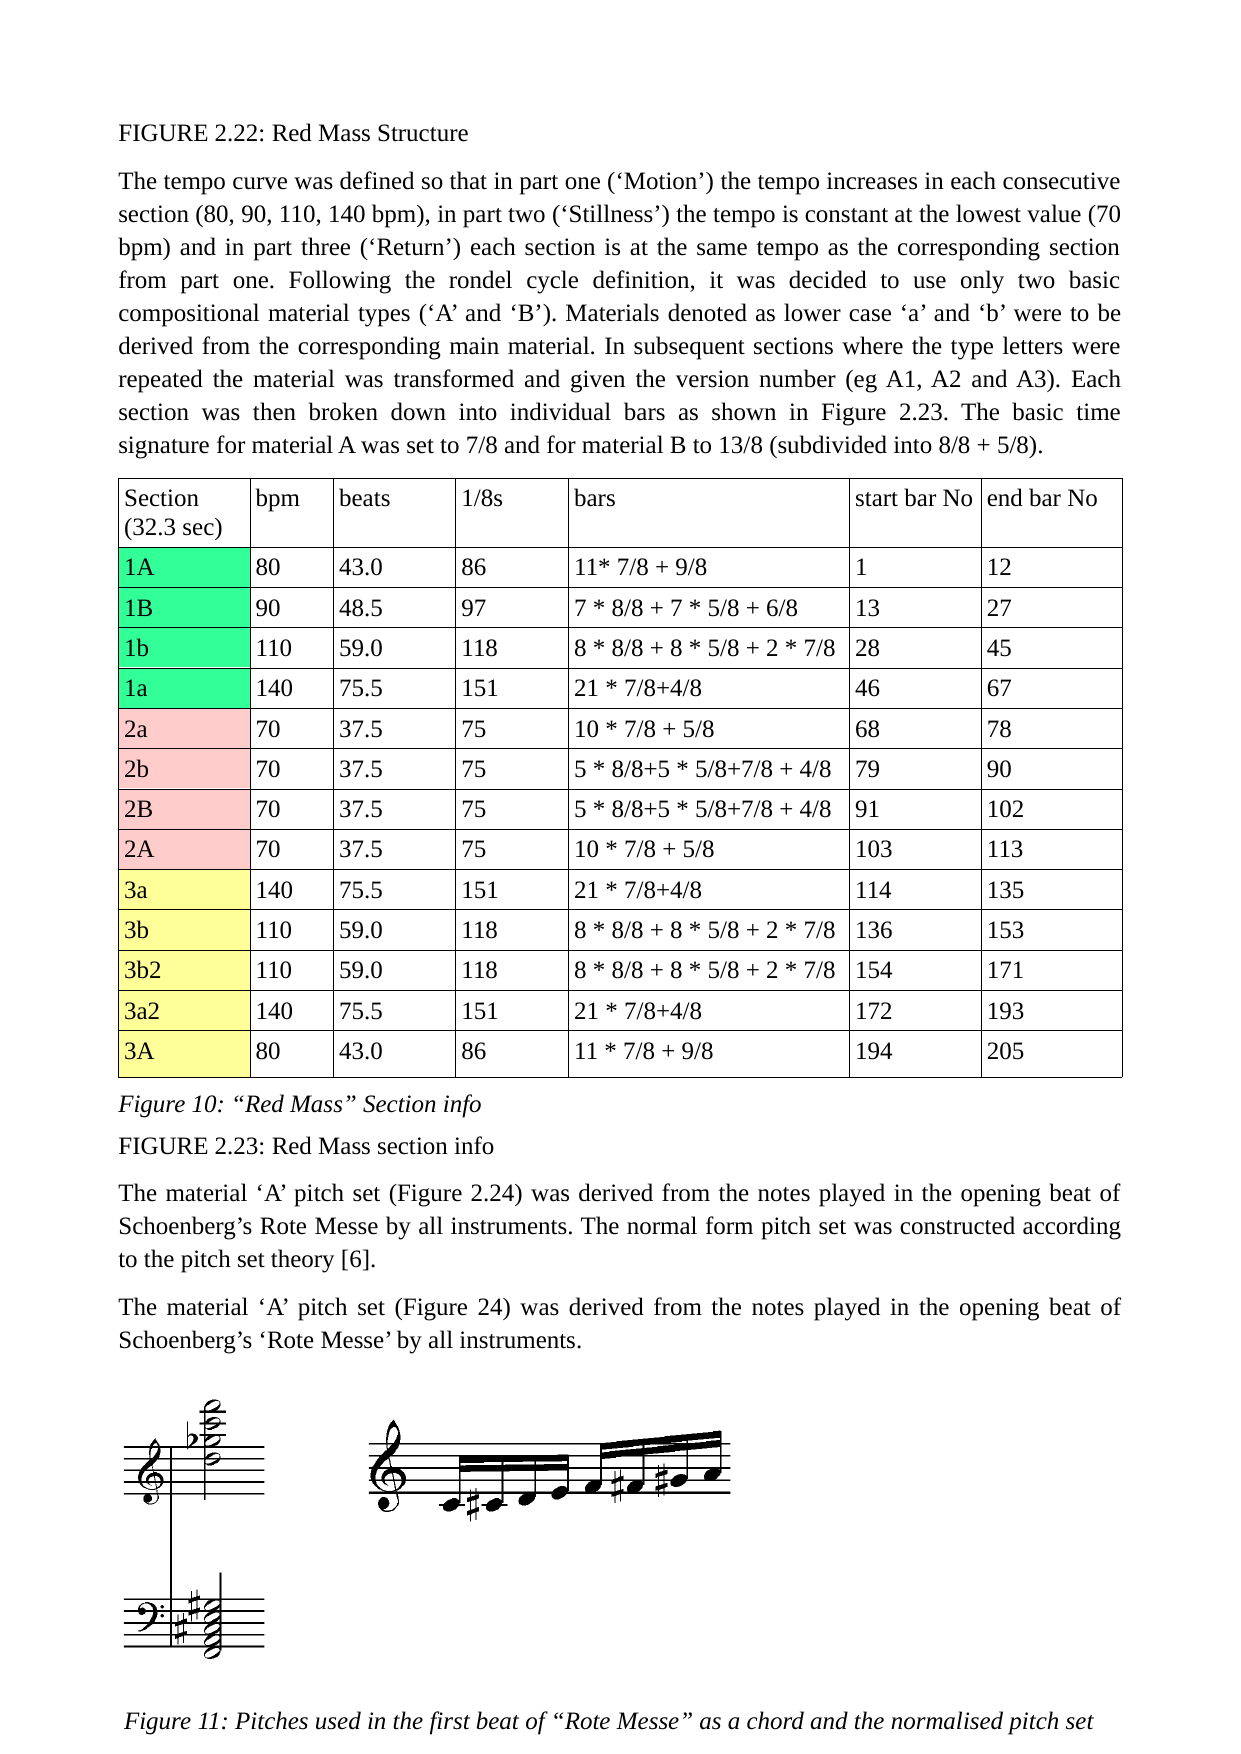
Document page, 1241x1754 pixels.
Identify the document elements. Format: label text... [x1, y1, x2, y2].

table_cell 10 * 7/8 + 5/8 [569, 830, 849, 869]
table_cell 140 [251, 870, 333, 909]
table_cell 118 [456, 951, 568, 990]
table_cell 3A [119, 1031, 250, 1077]
text The tempo curve was defined so that in part one (‘Motion’) the tempo increases in each consecutive section (80, 90, 110, 140 bpm), in part two (‘Stillness’) the tempo is constant at the lowest value (70 bpm) and in part three (‘Return’) each section is at the same tempo as the corresponding section from part one. Following the rondel cycle definition, it was decided to use only two basic compositional material types (‘A’ and ‘B’). Materials denoted as lower case ‘a’ and ‘b’ were to be derived from the corresponding main material. In subsequent sections where the type letters were repeated the material was transformed and given the version number (eg A1, A2 and A3). Each section was then broken down into individual bars as shown in Figure 2.23. The basic time signature for material A was set to 7/8 and for material B to 13/8 (subdivided into 8/8 + 5/8). [118, 166, 1122, 459]
table_cell 45 [982, 628, 1122, 667]
table_header end bar No [982, 479, 1122, 547]
table_cell 75 [456, 790, 568, 829]
table_cell 80 [251, 548, 333, 587]
table_cell 110 [251, 951, 333, 990]
table_cell 10 * 7/8 + 5/8 [569, 709, 849, 748]
table_cell 21 * 7/8+4/8 [569, 991, 849, 1030]
table_cell 43.0 [334, 548, 455, 587]
table_cell 78 [982, 709, 1122, 748]
table_header 1/8s [456, 479, 568, 547]
table_cell 80 [251, 1031, 333, 1077]
table_cell 153 [982, 910, 1122, 950]
table_header start bar No [850, 479, 981, 547]
table_cell 118 [456, 628, 568, 667]
table_cell 151 [456, 991, 568, 1030]
table_cell 86 [456, 548, 568, 587]
table_cell 151 [456, 669, 568, 708]
table_cell 3a2 [119, 991, 250, 1030]
table_cell 75.5 [334, 870, 455, 909]
table_cell 97 [456, 588, 568, 627]
table_cell 1B [119, 588, 250, 627]
text FIGURE 2.23: Red Mass section info [118, 1131, 1122, 1159]
table_cell 8 * 8/8 + 8 * 5/8 + 2 * 7/8 [569, 910, 849, 950]
table_cell 11* 7/8 + 9/8 [569, 548, 849, 587]
table_cell 12 [982, 548, 1122, 587]
table_cell 7 * 8/8 + 7 * 5/8 + 6/8 [569, 588, 849, 627]
table_cell 70 [251, 709, 333, 748]
table_cell 91 [850, 790, 981, 829]
table_cell 1A [119, 548, 250, 587]
table_cell 2A [119, 830, 250, 869]
table_header beats [334, 479, 455, 547]
table_cell 102 [982, 790, 1122, 829]
table_cell 86 [456, 1031, 568, 1077]
table_cell 3a [119, 870, 250, 909]
table_cell 193 [982, 991, 1122, 1030]
table_cell 27 [982, 588, 1122, 627]
table_cell 46 [850, 669, 981, 708]
table_cell 21 * 7/8+4/8 [569, 669, 849, 708]
table_cell 37.5 [334, 709, 455, 748]
table_cell 2a [119, 709, 250, 748]
table_cell 5 * 8/8+5 * 5/8+7/8 + 4/8 [569, 790, 849, 829]
table_cell 67 [982, 669, 1122, 708]
table_cell 90 [251, 588, 333, 627]
table_cell 110 [251, 628, 333, 667]
table_cell 75.5 [334, 991, 455, 1030]
table_cell 70 [251, 830, 333, 869]
text [124, 1374, 1128, 1706]
table_cell 136 [850, 910, 981, 950]
table_header bpm [251, 479, 333, 547]
table_cell 70 [251, 749, 333, 788]
table_cell 59.0 [334, 951, 455, 990]
table_cell 1b [119, 628, 250, 667]
table_cell 43.0 [334, 1031, 455, 1077]
text Figure 10: “Red Mass” Section info [118, 1089, 1122, 1118]
table_cell 140 [251, 991, 333, 1030]
table_cell 79 [850, 749, 981, 788]
picture [368, 1417, 731, 1529]
table_cell 3b2 [119, 951, 250, 990]
table_cell 114 [850, 870, 981, 909]
table_cell 8 * 8/8 + 8 * 5/8 + 2 * 7/8 [569, 951, 849, 990]
table_cell 205 [982, 1031, 1122, 1077]
table_cell 110 [251, 910, 333, 950]
text Figure 11: Pitches used in the first beat of “Rote Messe” as a chord and the normalised pitch set [124, 1706, 1128, 1735]
table_cell 171 [982, 951, 1122, 990]
text FIGURE 2.22: Red Mass Structure [118, 118, 1122, 147]
table_cell 151 [456, 870, 568, 909]
table_cell 113 [982, 830, 1122, 869]
table_cell 37.5 [334, 790, 455, 829]
table_cell 75 [456, 749, 568, 788]
table_cell 75 [456, 830, 568, 869]
table_cell 3b [119, 910, 250, 950]
table_cell 59.0 [334, 628, 455, 667]
table_cell 68 [850, 709, 981, 748]
table_cell 154 [850, 951, 981, 990]
table_cell 48.5 [334, 588, 455, 627]
table_cell 28 [850, 628, 981, 667]
table_cell 8 * 8/8 + 8 * 5/8 + 2 * 7/8 [569, 628, 849, 667]
table_cell 75.5 [334, 669, 455, 708]
table_cell 172 [850, 991, 981, 1030]
table_header bars [569, 479, 849, 547]
table_cell 90 [982, 749, 1122, 788]
table_cell 1a [119, 669, 250, 708]
table_cell 13 [850, 588, 981, 627]
table_cell 140 [251, 669, 333, 708]
table_header Section (32.3 sec) [119, 479, 250, 547]
table_cell 37.5 [334, 749, 455, 788]
table_cell 70 [251, 790, 333, 829]
table_cell 1 [850, 548, 981, 587]
table_cell 21 * 7/8+4/8 [569, 870, 849, 909]
table_cell 5 * 8/8+5 * 5/8+7/8 + 4/8 [569, 749, 849, 788]
table_cell 11 * 7/8 + 9/8 [569, 1031, 849, 1077]
table_cell 2b [119, 749, 250, 788]
table_cell 37.5 [334, 830, 455, 869]
table_cell 118 [456, 910, 568, 950]
table_cell 194 [850, 1031, 981, 1077]
table_cell 75 [456, 709, 568, 748]
table_cell 2B [119, 790, 250, 829]
picture [123, 1386, 265, 1681]
text The material ‘A’ pitch set (Figure 2.24) was derived from the notes played in the opening beat of Schoenberg’s Rote Messe by all instruments. The normal form pitch set was constructed according to the pitch set theory [6]. [118, 1178, 1122, 1273]
table_cell 103 [850, 830, 981, 869]
text The material ‘A’ pitch set (Figure 24) was derived from the notes played in the opening beat of Schoenberg’s ‘Rote Messe’ by all instruments. [118, 1292, 1122, 1354]
table_cell 135 [982, 870, 1122, 909]
table_cell 59.0 [334, 910, 455, 950]
